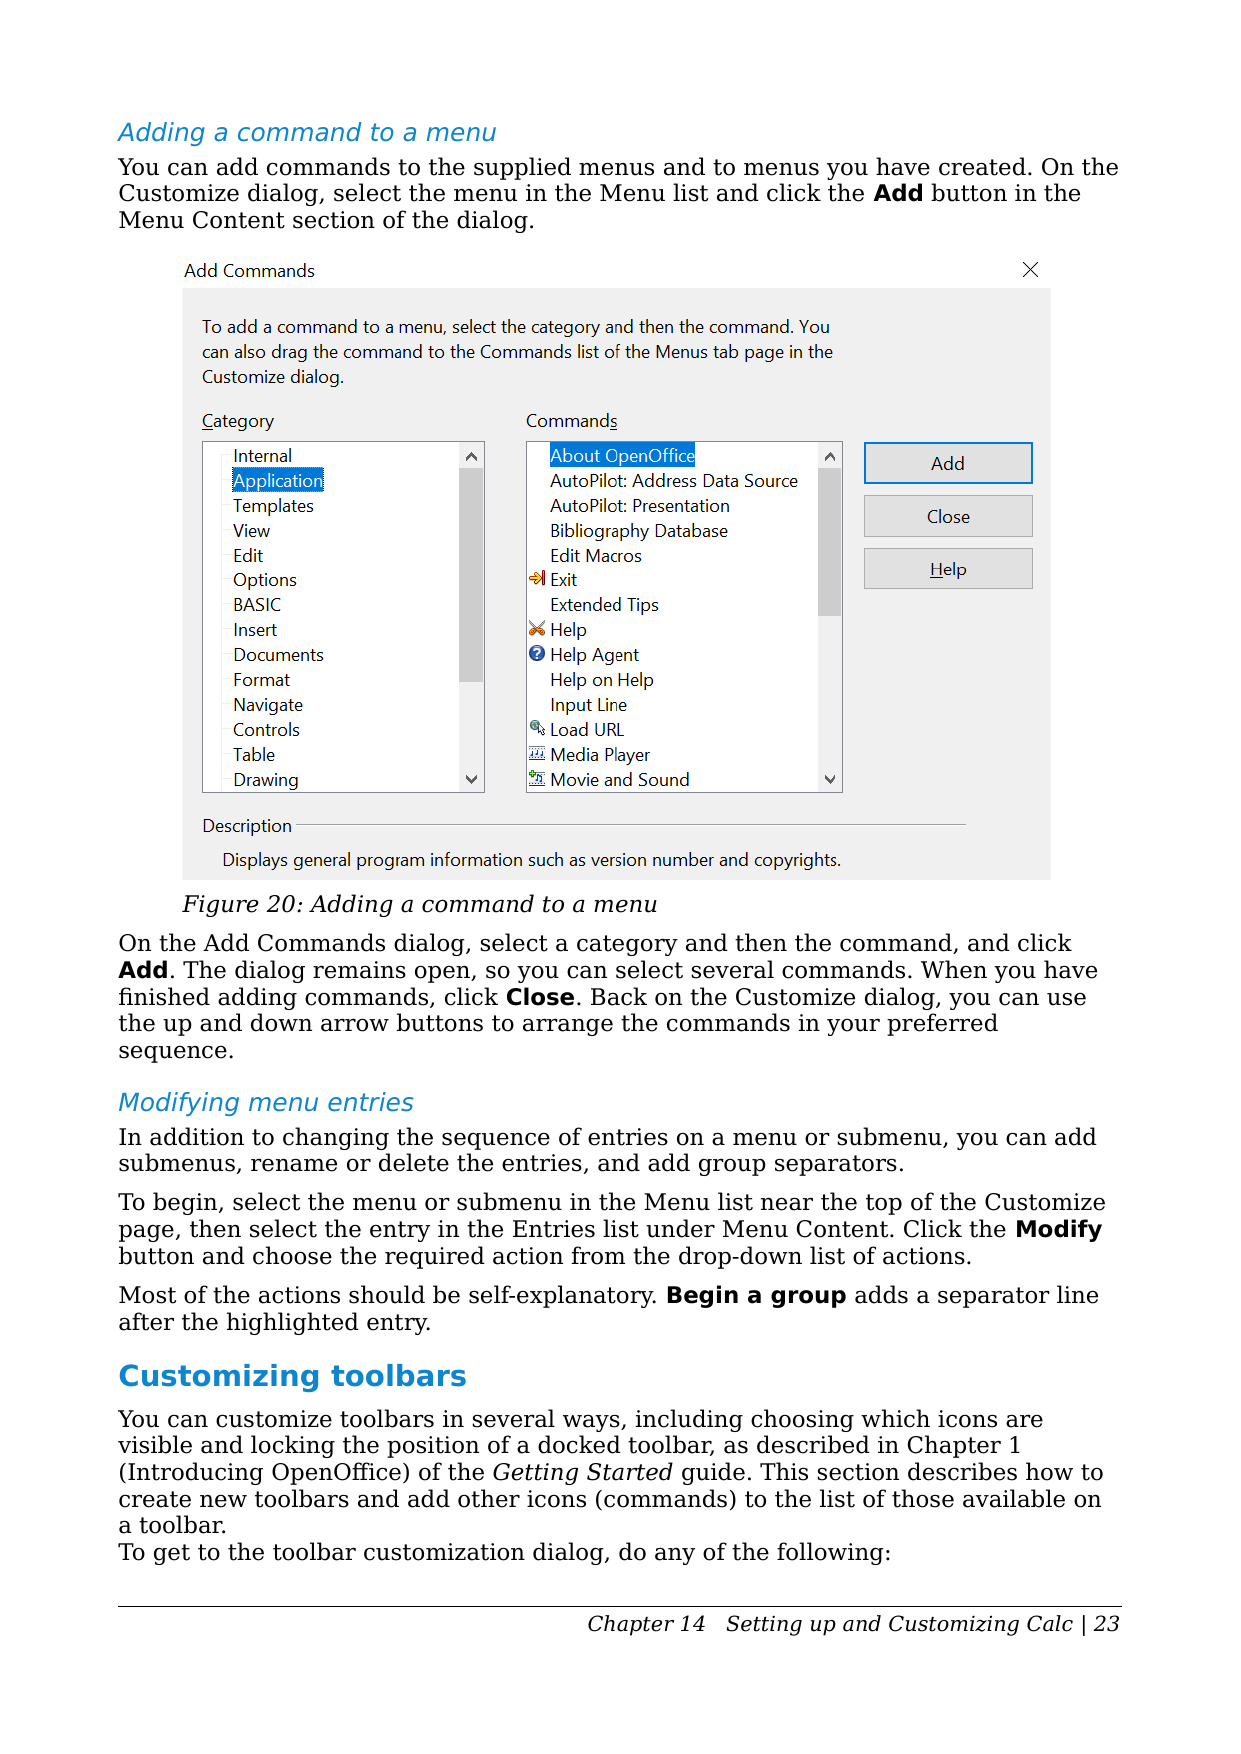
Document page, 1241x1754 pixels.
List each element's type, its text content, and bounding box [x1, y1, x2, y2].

text Figure 20: Adding a command to a menu [182, 891, 1058, 918]
text On the Add Commands dialog, select a category and then the command, and click Add. The dialog remains open, so you can select several commands. When you have finished adding commands, click Close. Back on the Customize dialog, you can use the up and down arrow buttons to arrange the commands in your preferred sequence. [118, 931, 1122, 1064]
picture [182, 258, 1051, 880]
text To get to the toolbar customization dialog, do any of the following: [118, 1539, 1122, 1566]
subtitle Adding a command to a menu [118, 118, 1122, 147]
text To begin, select the menu or submenu in the Menu list near the top of the Customize page, then select the entry in the Entries list under Menu Content. Click the Modify button and choose the required action from the drop-down list of actions. [118, 1189, 1122, 1269]
text You can add commands to the supplied menus and to menus you have created. On the Customize dialog, select the menu in the Menu list and click the Add button in the Menu Content section of the dialog. [118, 154, 1122, 234]
subtitle Customizing toolbars [118, 1360, 1122, 1394]
text Most of the actions should be self-explanatory. Begin a group adds a separator line after the highlighted entry. [118, 1282, 1122, 1335]
text In addition to changing the sequence of entries on a menu or submenu, you can add submenus, rename or delete the entries, and add group separators. [118, 1124, 1122, 1177]
subtitle Modifying menu entries [118, 1088, 1122, 1117]
text You can customize toolbars in several ways, including choosing which icons are visible and locking the position of a docked toolbar, as described in Chapter 1 (Introducing OpenOffice) of the Getting Started guide. This section describes how to create new toolbars and add other icons (commands) to the list of those available on a toolbar. [118, 1406, 1122, 1539]
